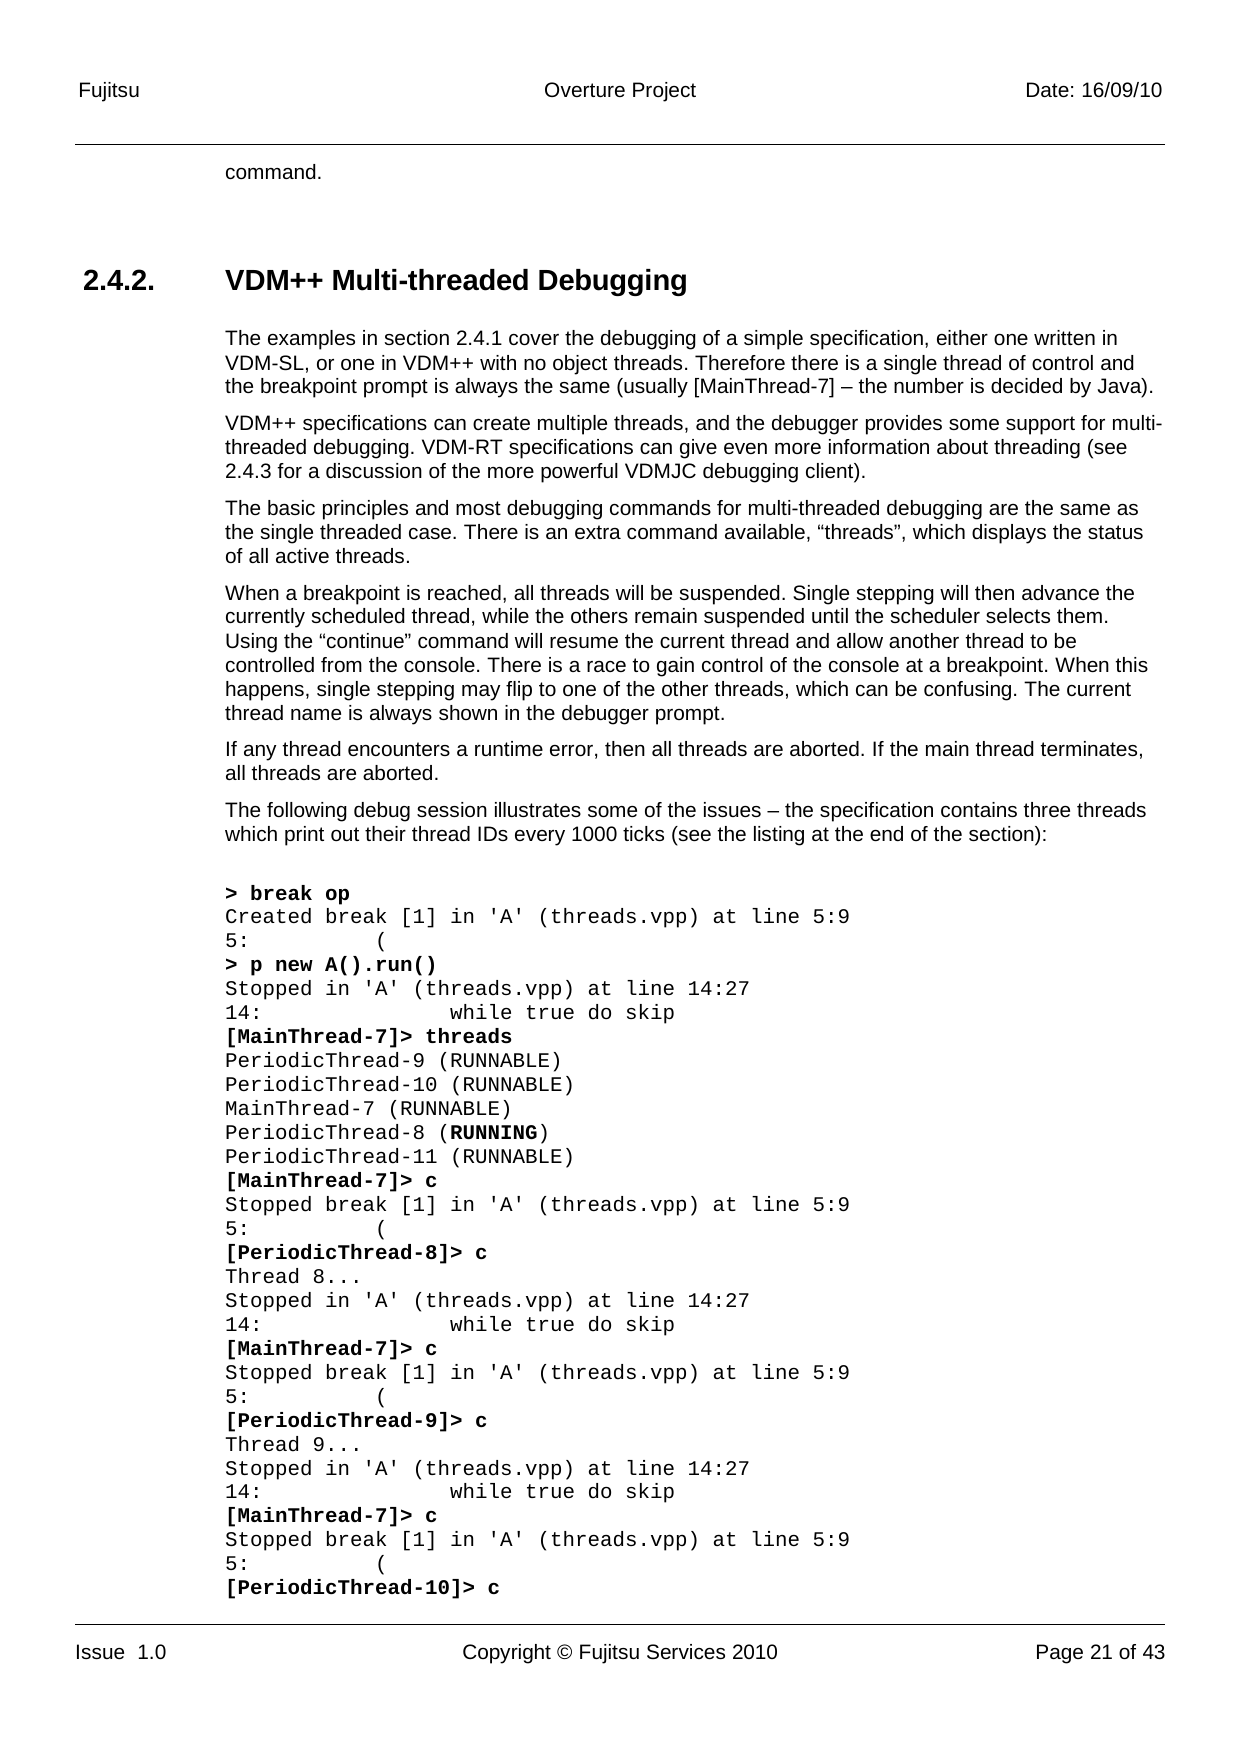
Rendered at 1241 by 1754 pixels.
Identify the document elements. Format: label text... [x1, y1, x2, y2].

text PeriodicThread-9 (RUNNABLE) [225, 1050, 1165, 1074]
text Stopped break [1] in 'A' (threads.vpp) at line 5:9 [225, 1362, 1165, 1386]
text [PeriodicThread-8]> c [225, 1242, 1165, 1266]
text command. [225, 160, 1165, 184]
text 14: while true do skip [225, 1481, 1165, 1505]
text Stopped in 'A' (threads.vpp) at line 14:27 [225, 978, 1165, 1002]
text [PeriodicThread-10]> c [225, 1577, 1165, 1601]
subtitle VDM++ Multi-threaded Debugging [75, 263, 1165, 296]
text Thread 8... [225, 1266, 1165, 1290]
text When a breakpoint is reached, all threads will be suspended. Single stepping will then advance the currently scheduled thread, while the others remain suspended until the scheduler selects them. Using the “continue” command will resume the current thread and allow another thread to be controlled from the console. There is a race to gain control of the console at a breakpoint. When this happens, single stepping may flip to one of the other threads, which can be confusing. The current thread name is always shown in the debugger prompt. [225, 580, 1165, 725]
text The basic principles and most debugging commands for multi-threaded debugging are the same as the single threaded case. There is an extra command available, “threads”, which displays the status of all active threads. [225, 496, 1165, 568]
text The following debug session illustrates some of the issues – the specification contains three threads which print out their thread IDs every 1000 ticks (see the listing at the end of the section): [225, 798, 1165, 846]
text > p new A().run() [225, 954, 1165, 978]
text 5: ( [225, 1553, 1165, 1577]
text 14: while true do skip [225, 1002, 1165, 1026]
text [MainThread-7]> c [225, 1170, 1165, 1194]
text PeriodicThread-8 (RUNNING) [225, 1122, 1165, 1146]
text PeriodicThread-11 (RUNNABLE) [225, 1146, 1165, 1170]
text [MainThread-7]> threads [225, 1026, 1165, 1050]
text 14: while true do skip [225, 1314, 1165, 1338]
text MainThread-7 (RUNNABLE) [225, 1098, 1165, 1122]
text Stopped in 'A' (threads.vpp) at line 14:27 [225, 1290, 1165, 1314]
text VDM++ specifications can create multiple threads, and the debugger provides some support for multi-threaded debugging. VDM-RT specifications can give even more information about threading (see 2.4.3 for a discussion of the more powerful VDMJC debugging client). [225, 411, 1165, 483]
text [MainThread-7]> c [225, 1505, 1165, 1529]
text If any thread encounters a runtime error, then all threads are aborted. If the main thread terminates, all threads are aborted. [225, 737, 1165, 785]
text > break op [225, 882, 1165, 906]
text Created break [1] in 'A' (threads.vpp) at line 5:9 [225, 906, 1165, 930]
text Thread 9... [225, 1433, 1165, 1457]
text PeriodicThread-10 (RUNNABLE) [225, 1074, 1165, 1098]
text 5: ( [225, 1218, 1165, 1242]
text [MainThread-7]> c [225, 1338, 1165, 1362]
text 5: ( [225, 1386, 1165, 1409]
text Stopped break [1] in 'A' (threads.vpp) at line 5:9 [225, 1529, 1165, 1553]
text The examples in section 2.4.1 cover the debugging of a simple specification, either one written in VDM-SL, or one in VDM++ with no object threads. Therefore there is a single thread of control and the breakpoint prompt is always the same (usually [MainThread-7] – the number is decided by Java). [225, 326, 1165, 398]
text [PeriodicThread-9]> c [225, 1409, 1165, 1433]
text Stopped break [1] in 'A' (threads.vpp) at line 5:9 [225, 1194, 1165, 1218]
text 5: ( [225, 930, 1165, 954]
text Stopped in 'A' (threads.vpp) at line 14:27 [225, 1457, 1165, 1481]
